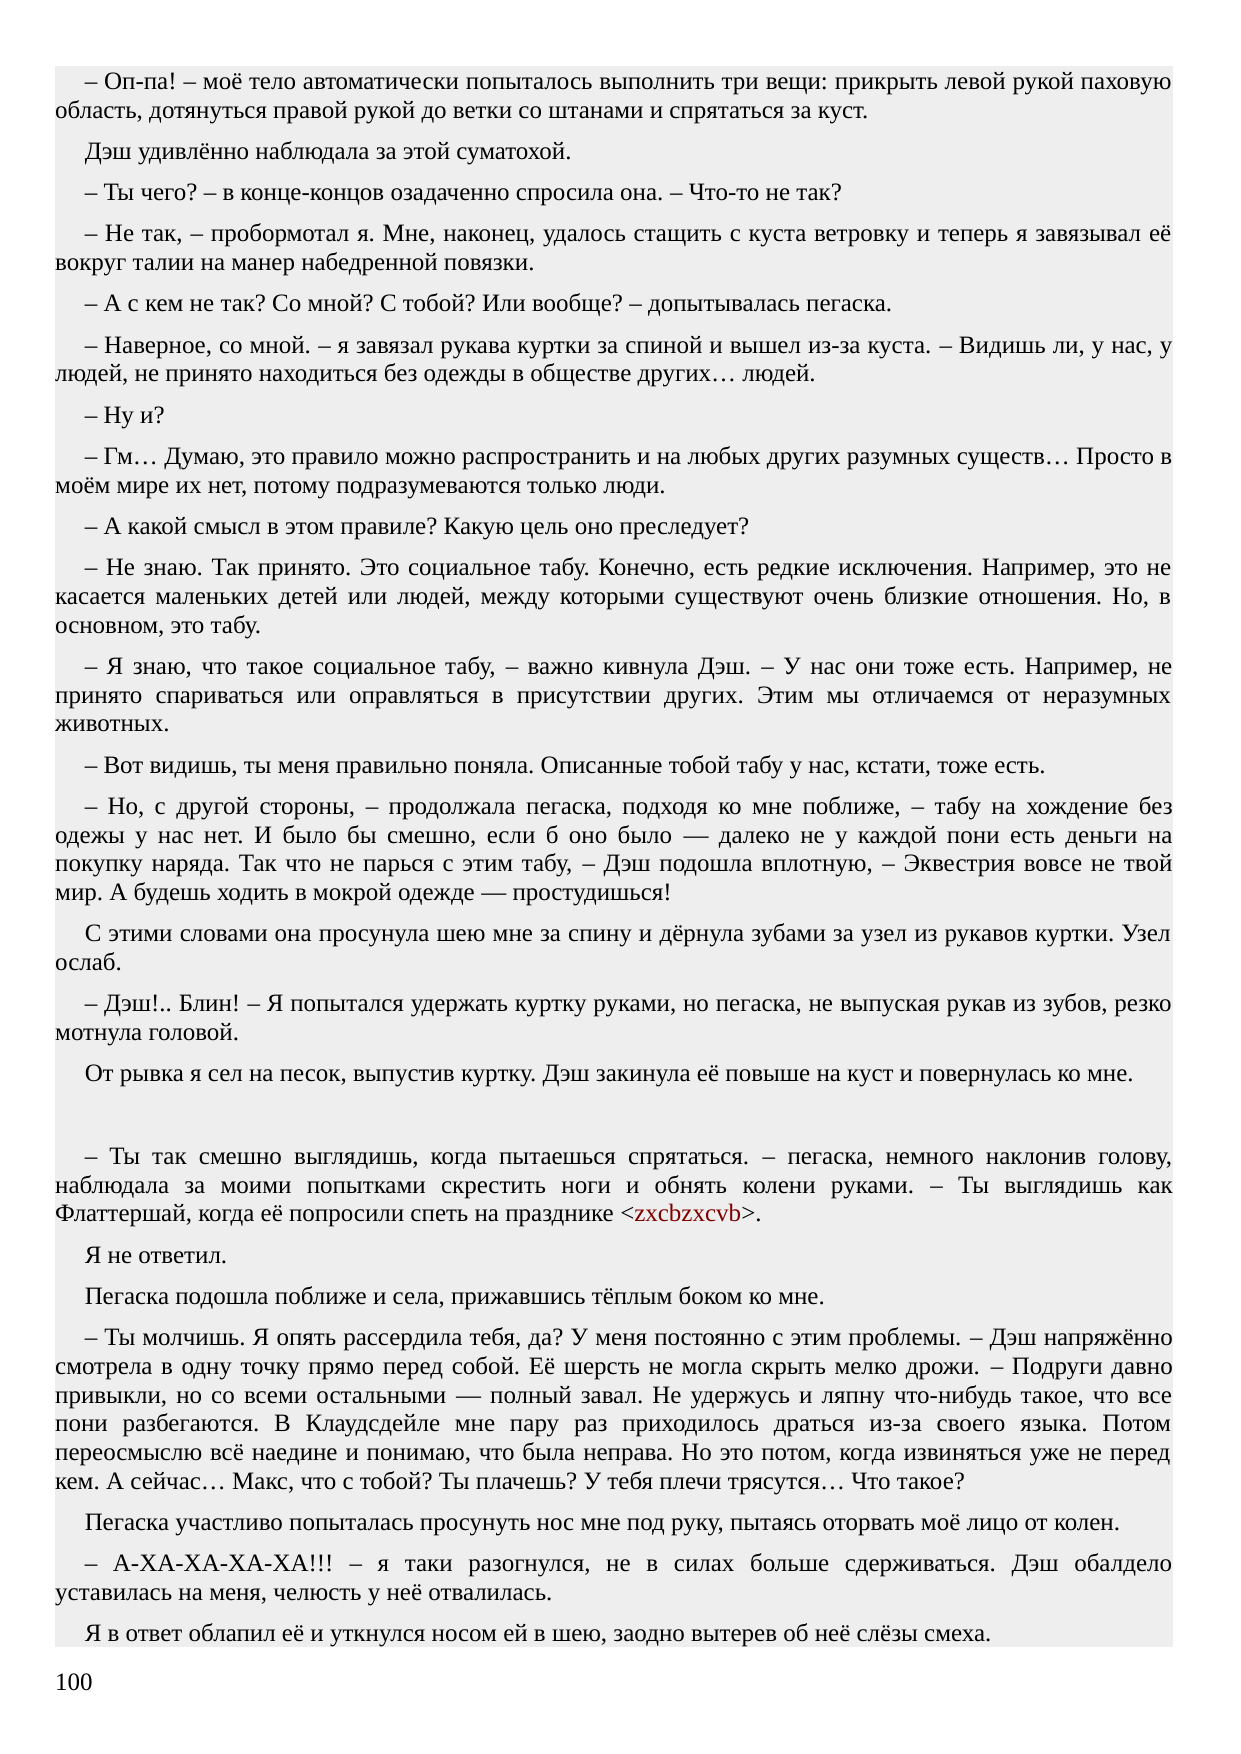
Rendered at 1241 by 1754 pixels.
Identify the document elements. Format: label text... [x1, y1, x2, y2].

text – Гм… Думаю, это правило можно распространить и на любых других разумных существ… Просто в моём мире их нет, потому подразумеваются только люди. [55, 441, 1173, 498]
text Я в ответ облапил её и уткнулся носом ей в шею, заодно вытерев об неё слёзы смеха. [55, 1618, 1173, 1647]
text – А с кем не так? Со мной? С тобой? Или вообще? – допытывалась пегаска. [55, 288, 1173, 317]
text Я не ответил. [55, 1240, 1173, 1268]
text – Не так, – пробормотал я. Мне, наконец, удалось стащить с куста ветровку и теперь я завязывал её вокруг талии на манер набедренной повязки. [55, 218, 1173, 276]
text – Ты чего? – в конце-концов озадаченно спросила она. – Что-то не так? [55, 177, 1173, 206]
text Пегаска подошла поближе и села, прижавшись тёплым боком ко мне. [55, 1281, 1173, 1310]
text – Вот видишь, ты меня правильно поняла. Описанные тобой табу у нас, кстати, тоже есть. [55, 750, 1173, 778]
text – Но, с другой стороны, – продолжала пегаска, подходя ко мне поближе, – табу на хождение без одежы у нас нет. И было бы смешно, если б оно было — далеко не у каждой пони есть деньги на покупку наряда. Так что не парься с этим табу, – Дэш подошла вплотную, – Эквестрия вовсе не твой мир. А будешь ходить в мокрой одежде — простудишься! [55, 791, 1173, 906]
text Дэш удивлённо наблюдала за этой суматохой. [55, 136, 1173, 165]
text – Ты так смешно выглядишь, когда пытаешься спрятаться. – пегаска, немного наклонив голову, наблюдала за моими попытками скрестить ноги и обнять колени руками. – Ты выглядишь как Флаттершай, когда её попросили спеть на празднике <zxcbzxcvb>. [55, 1141, 1173, 1227]
text Пегаска участливо попыталась просунуть нос мне под руку, пытаясь оторвать моё лицо от колен. [55, 1507, 1173, 1536]
text – Я знаю, что такое социальное табу, – важно кивнула Дэш. – У нас они тоже есть. Например, не принято спариваться или оправляться в присутствии других. Этим мы отличаемся от неразумных животных. [55, 651, 1173, 737]
text – Ну и? [55, 400, 1173, 428]
text – А какой смысл в этом правиле? Какую цель оно преследует? [55, 511, 1173, 540]
text – Не знаю. Так принято. Это социальное табу. Конечно, есть редкие исключения. Например, это не касается маленьких детей или людей, между которыми существуют очень близкие отношения. Но, в основном, это табу. [55, 552, 1173, 638]
text – Оп-па! – моё тело автоматически попыталось выполнить три вещи: прикрыть левой рукой паховую область, дотянуться правой рукой до ветки со штанами и спрятаться за куст. [55, 66, 1173, 123]
text – Ты молчишь. Я опять рассердила тебя, да? У меня постоянно с этим проблемы. – Дэш напряжённо смотрела в одну точку прямо перед собой. Её шерсть не могла скрыть мелко дрожи. – Подруги давно привыкли, но со всеми остальными — полный завал. Не удержусь и ляпну что-нибудь такое, что все пони разбегаются. В Клаудсдейле мне пару раз приходилось драться из-за своего языка. Потом переосмыслю всё наедине и понимаю, что была неправа. Но это потом, когда извиняться уже не перед кем. А сейчас… Макс, что с тобой? Ты плачешь? У тебя плечи трясутся… Что такое? [55, 1322, 1173, 1495]
text От рывка я сел на песок, выпустив куртку. Дэш закинула её повыше на куст и повернулась ко мне. [55, 1058, 1173, 1087]
text – Дэш!.. Блин! – Я попытался удержать куртку руками, но пегаска, не выпуская рукав из зубов, резко мотнула головой. [55, 988, 1173, 1046]
text – А-ХА-ХА-ХА-ХА!!! – я таки разогнулся, не в силах больше сдерживаться. Дэш обалдело уставилась на меня, челюсть у неё отвалилась. [55, 1548, 1173, 1606]
text С этими словами она просунула шею мне за спину и дёрнула зубами за узел из рукавов куртки. Узел ослаб. [55, 918, 1173, 976]
text – Наверное, со мной. – я завязал рукава куртки за спиной и вышел из-за куста. – Видишь ли, у нас, у людей, не принято находиться без одежды в обществе других… людей. [55, 330, 1173, 387]
